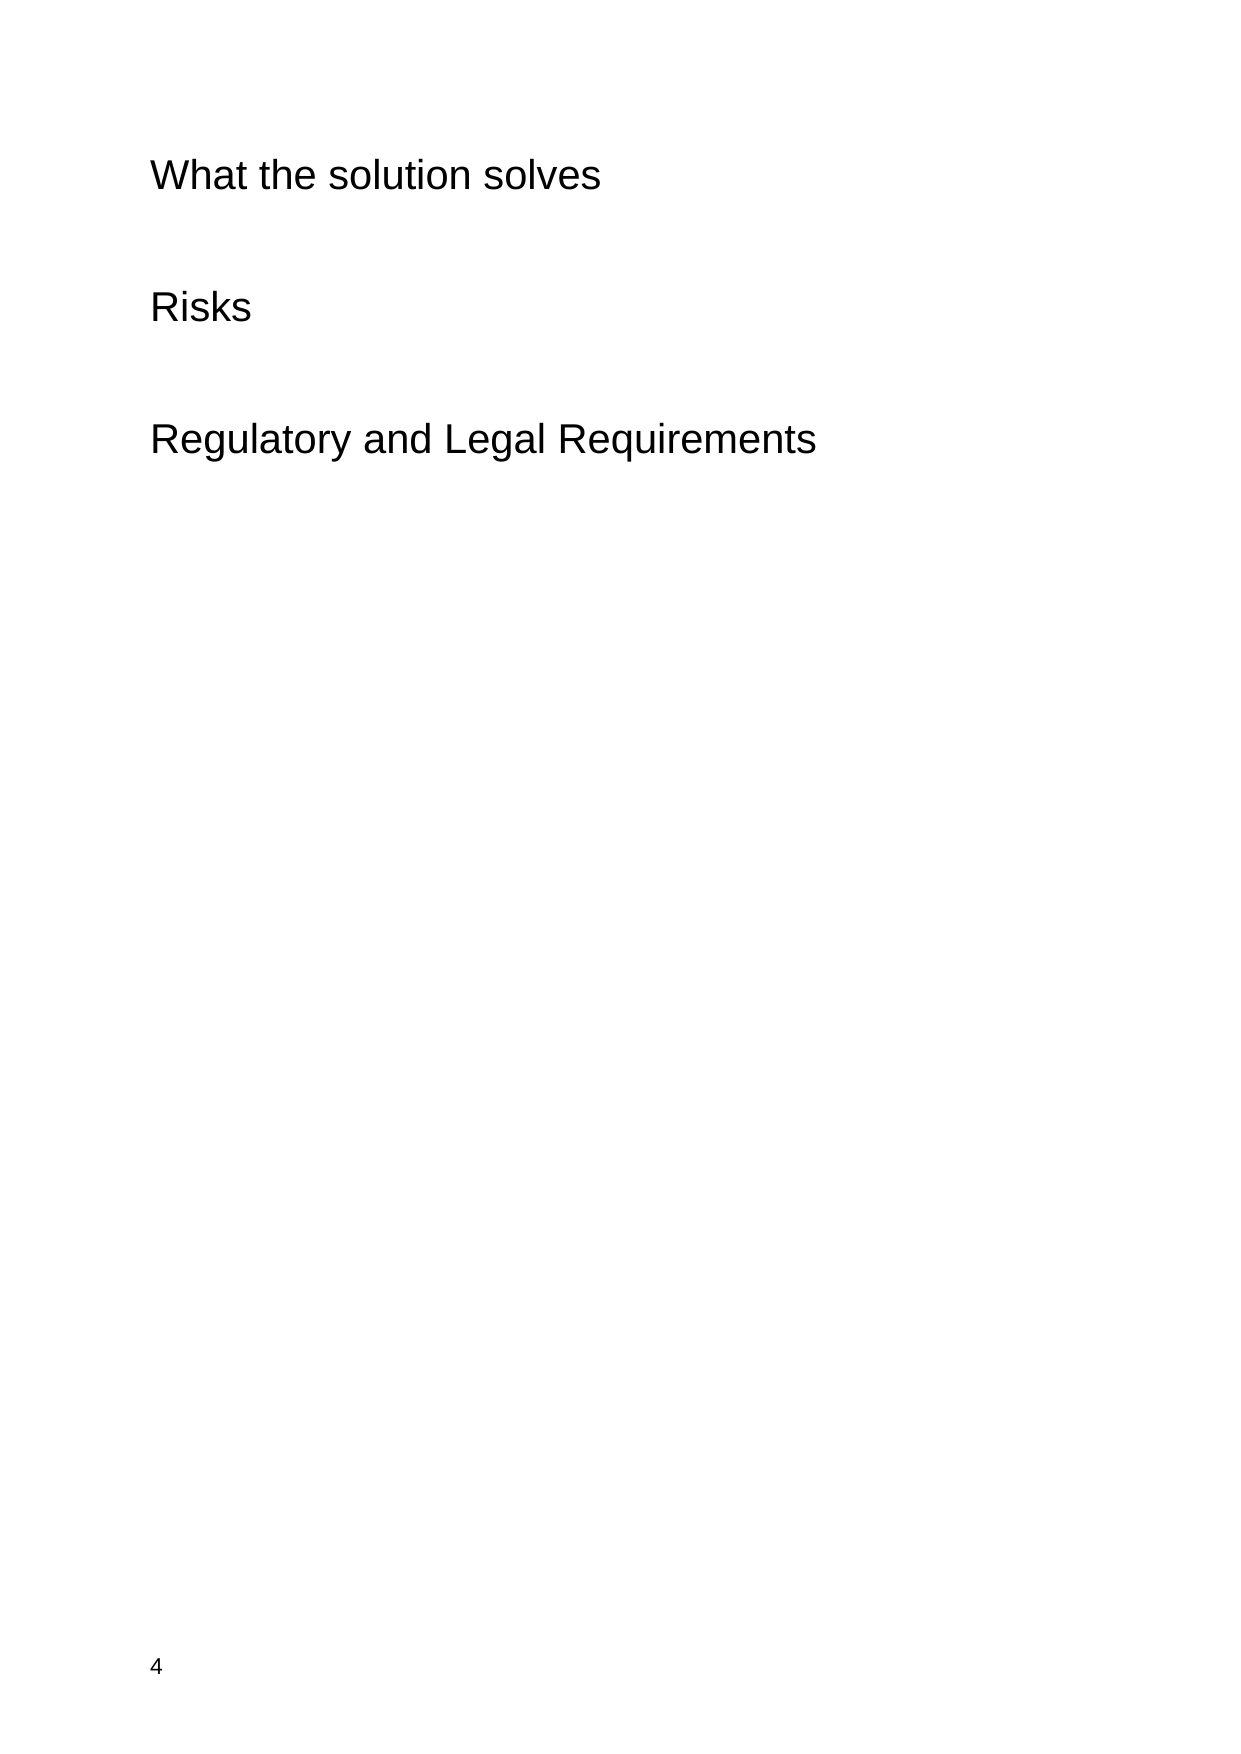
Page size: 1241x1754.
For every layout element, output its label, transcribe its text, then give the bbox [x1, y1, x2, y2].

subtitle Regulatory and Legal Requirements [150, 414, 1090, 462]
subtitle What the solution solves [150, 150, 1090, 198]
subtitle Risks [150, 282, 1090, 330]
